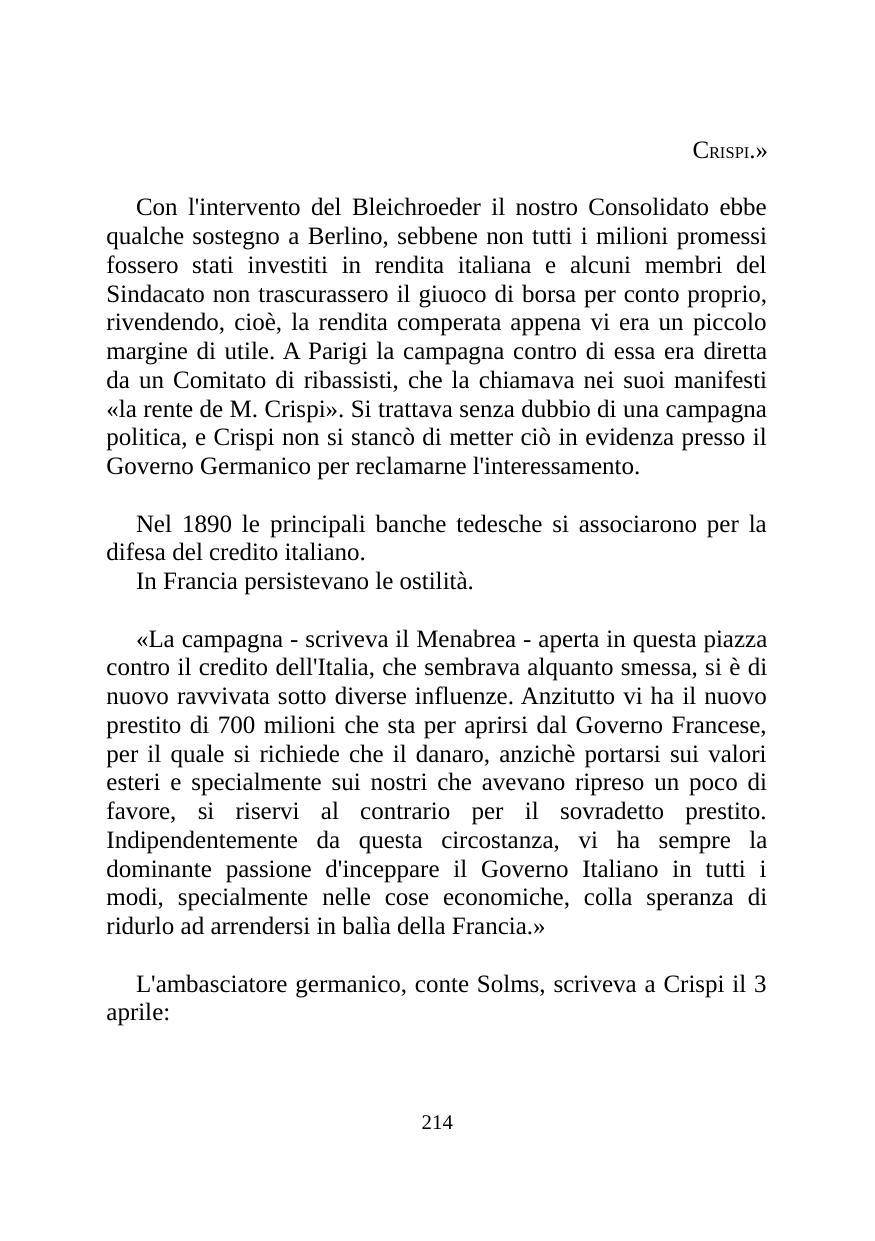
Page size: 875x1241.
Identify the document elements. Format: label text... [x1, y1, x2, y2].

text In Francia persistevano le ostilità. [106, 566, 768, 595]
text L'ambasciatore germanico, conte Solms, scriveva a Crispi il 3 aprile: [106, 969, 768, 1026]
text Nel 1890 le principali banche tedesche si associarono per la difesa del credito italiano. [106, 509, 768, 566]
text Crispi.» [106, 135, 768, 164]
text «La campagna - scriveva il Menabrea - aperta in questa piazza contro il credito dell'Italia, che sembrava alquanto smessa, si è di nuovo ravvivata sotto diverse influenze. Anzitutto vi ha il nuovo prestito di 700 milioni che sta per aprirsi dal Governo Francese, per il quale si richiede che il danaro, anzichè portarsi sui valori esteri e specialmente sui nostri che avevano ripreso un poco di favore, si riservi al contrario per il sovradetto prestito. Indipendentemente da questa circostanza, vi ha sempre la dominante passione d'inceppare il Governo Italiano in tutti i modi, specialmente nelle cose economiche, colla speranza di ridurlo ad arrendersi in balìa della Francia.» [106, 624, 768, 940]
text Con l'intervento del Bleichroeder il nostro Consolidato ebbe qualche sostegno a Berlino, sebbene non tutti i milioni promessi fossero stati investiti in rendita italiana e alcuni membri del Sindacato non trascurassero il giuoco di borsa per conto proprio, rivendendo, cioè, la rendita comperata appena vi era un piccolo margine di utile. A Parigi la campagna contro di essa era diretta da un Comitato di ribassisti, che la chiamava nei suoi manifesti «la rente de M. Crispi». Si trattava senza dubbio di una campagna politica, e Crispi non si stancò di metter ciò in evidenza presso il Governo Germanico per reclamarne l'interessamento. [106, 192, 768, 480]
